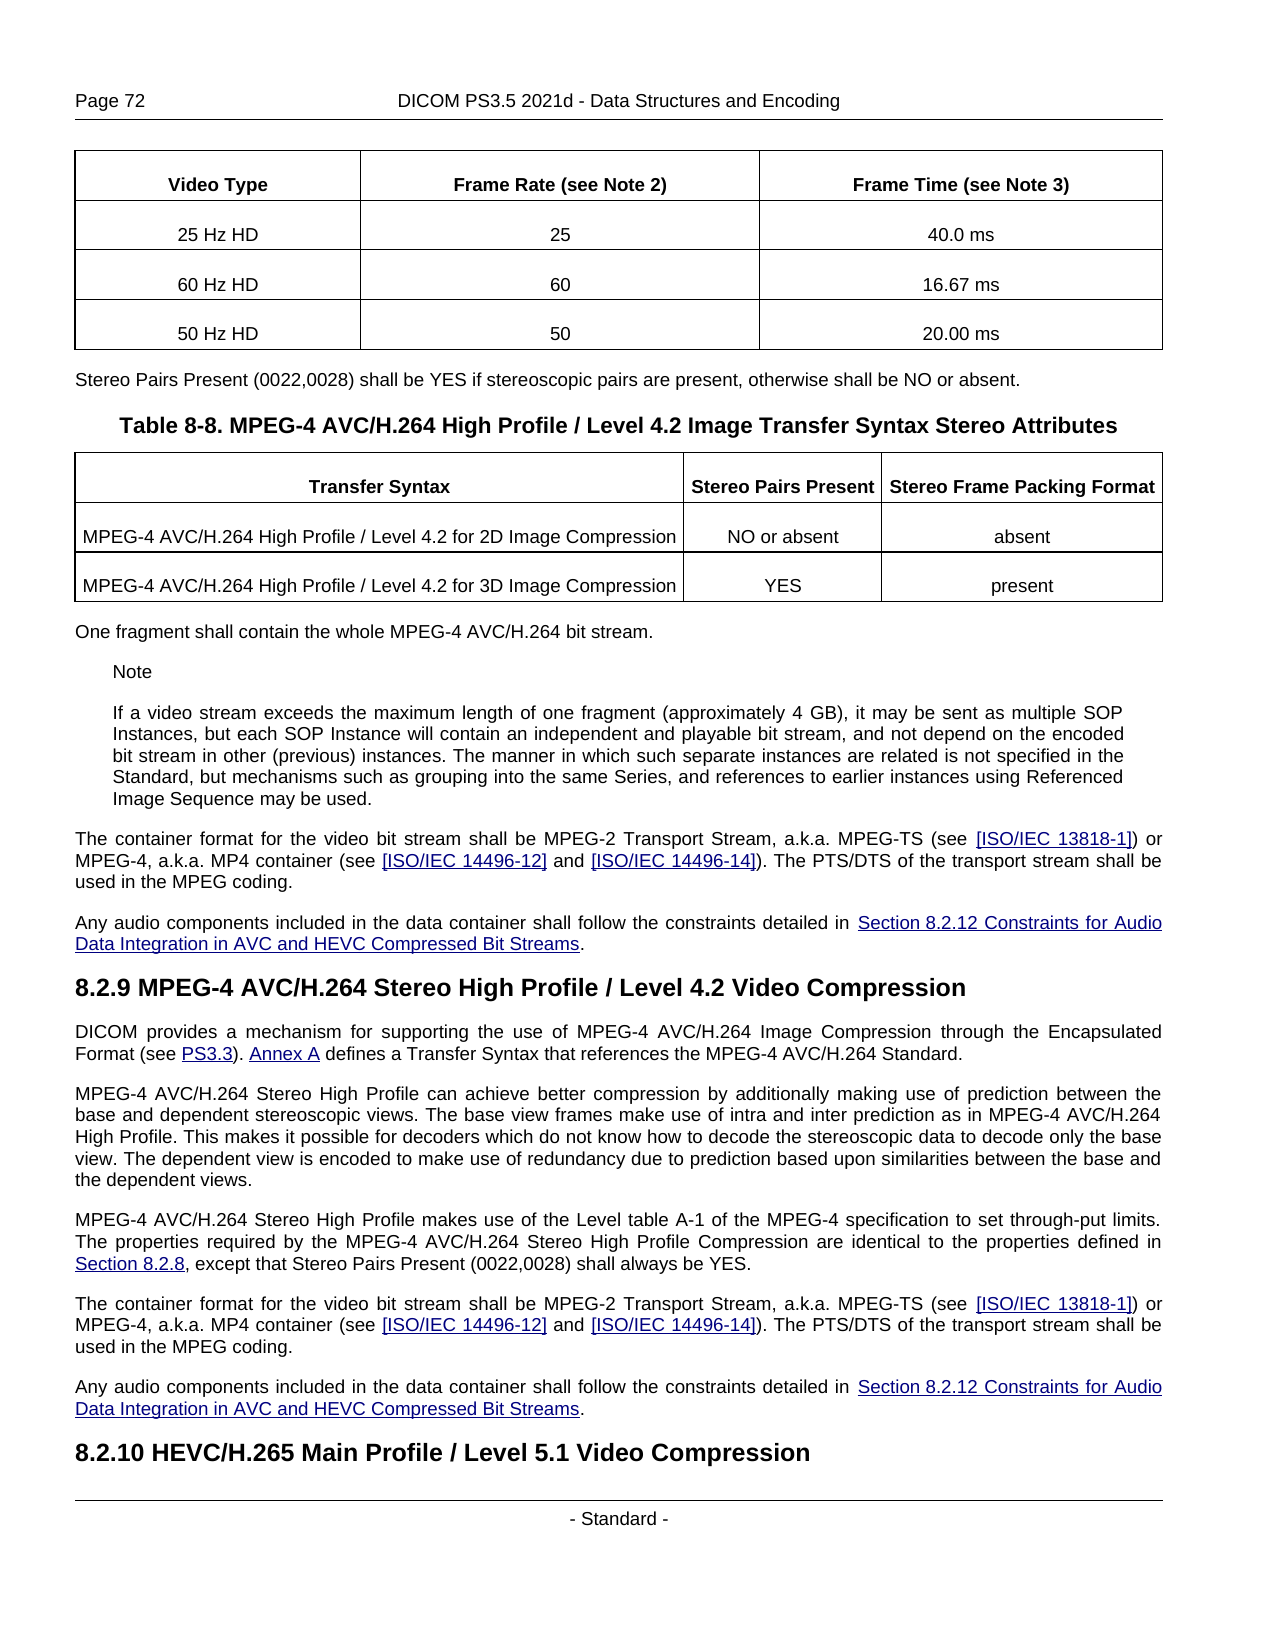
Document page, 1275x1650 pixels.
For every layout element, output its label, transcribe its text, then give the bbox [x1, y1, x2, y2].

text If a video stream exceeds the maximum length of one fragment (approximately 4 GB), it may be sent as multiple SOP Instances, but each SOP Instance will contain an independent and playable bit stream, and not depend on the encoded bit stream in other (previous) instances. The manner in which such separate instances are related is not specified in the Standard, but mechanisms such as grouping into the same Series, and references to earlier instances using Referenced Image Sequence may be used. [112, 701, 1125, 809]
table_header Stereo Frame Packing Format [882, 453, 1162, 502]
table_cell 40.0 ms [760, 201, 1162, 249]
table_cell absent [882, 503, 1162, 551]
text MPEG-4 AVC/H.264 Stereo High Profile makes use of the Level table A-1 of the MPEG-4 specification to set through-put limits. The properties required by the MPEG-4 AVC/H.264 Stereo High Profile Compression are identical to the properties defined in Section 8.2.8, except that Stereo Pairs Present (0022,0028) shall always be YES. [75, 1209, 1162, 1274]
text 8.2.9 MPEG-4 AVC/H.264 Stereo High Profile / Level 4.2 Video Compression [75, 973, 1162, 1002]
text DICOM provides a mechanism for supporting the use of MPEG-4 AVC/H.264 Image Compression through the Encapsulated Format (see PS3.3). Annex A defines a Transfer Syntax that references the MPEG-4 AVC/H.264 Standard. [75, 1021, 1162, 1064]
text Stereo Pairs Present (0022,0028) shall be YES if stereoscopic pairs are present, otherwise shall be NO or absent. [75, 368, 1162, 390]
table_cell 25 Hz HD [76, 201, 360, 249]
text One fragment shall contain the whole MPEG-4 AVC/H.264 bit stream. [75, 621, 1162, 642]
table_header Transfer Syntax [76, 453, 683, 502]
table_cell 50 Hz HD [76, 300, 360, 349]
table_header Frame Rate (see Note 2) [361, 151, 759, 200]
table_cell present [882, 553, 1162, 601]
table_cell 25 [361, 201, 759, 249]
table_cell YES [684, 553, 881, 601]
text Any audio components included in the data container shall follow the constraints detailed in Section 8.2.12 Constraints for Audio Data Integration in AVC and HEVC Compressed Bit Streams. [75, 1376, 1162, 1419]
table_cell 20.00 ms [760, 300, 1162, 349]
text The container format for the video bit stream shall be MPEG-2 Transport Stream, a.k.a. MPEG-TS (see [ISO/IEC 13818-1]) or MPEG-4, a.k.a. MP4 container (see [ISO/IEC 14496-12] and [ISO/IEC 14496-14]). The PTS/DTS of the transport stream shall be used in the MPEG coding. [75, 1293, 1162, 1357]
table_cell 16.67 ms [760, 250, 1162, 299]
text Table 8-8. MPEG-4 AVC/H.264 High Profile / Level 4.2 Image Transfer Syntax Stereo Attributes [75, 413, 1162, 438]
text MPEG-4 AVC/H.264 Stereo High Profile can achieve better compression by additionally making use of prediction between the base and dependent stereoscopic views. The base view frames make use of intra and inter prediction as in MPEG-4 AVC/H.264 High Profile. This makes it possible for decoders which do not know how to decode the stereoscopic data to decode only the base view. The dependent view is encoded to make use of redundancy due to prediction based upon similarities between the base and the dependent views. [75, 1083, 1162, 1191]
table_header Frame Time (see Note 3) [760, 151, 1162, 200]
table_header Stereo Pairs Present [684, 453, 881, 502]
table_cell MPEG-4 AVC/H.264 High Profile / Level 4.2 for 2D Image Compression [76, 503, 683, 551]
table_cell 50 [361, 300, 759, 349]
text The container format for the video bit stream shall be MPEG-2 Transport Stream, a.k.a. MPEG-TS (see [ISO/IEC 13818-1]) or MPEG-4, a.k.a. MP4 container (see [ISO/IEC 14496-12] and [ISO/IEC 14496-14]). The PTS/DTS of the transport stream shall be used in the MPEG coding. [75, 828, 1162, 893]
text Any audio components included in the data container shall follow the constraints detailed in Section 8.2.12 Constraints for Audio Data Integration in AVC and HEVC Compressed Bit Streams. [75, 911, 1162, 954]
table_cell 60 [361, 250, 759, 299]
table_cell 60 Hz HD [76, 250, 360, 299]
table_cell MPEG-4 AVC/H.264 High Profile / Level 4.2 for 3D Image Compression [76, 553, 683, 601]
text 8.2.10 HEVC/H.265 Main Profile / Level 5.1 Video Compression [75, 1438, 1162, 1467]
table_cell NO or absent [684, 503, 881, 551]
text Note [112, 661, 1125, 683]
table_header Video Type [76, 151, 360, 200]
